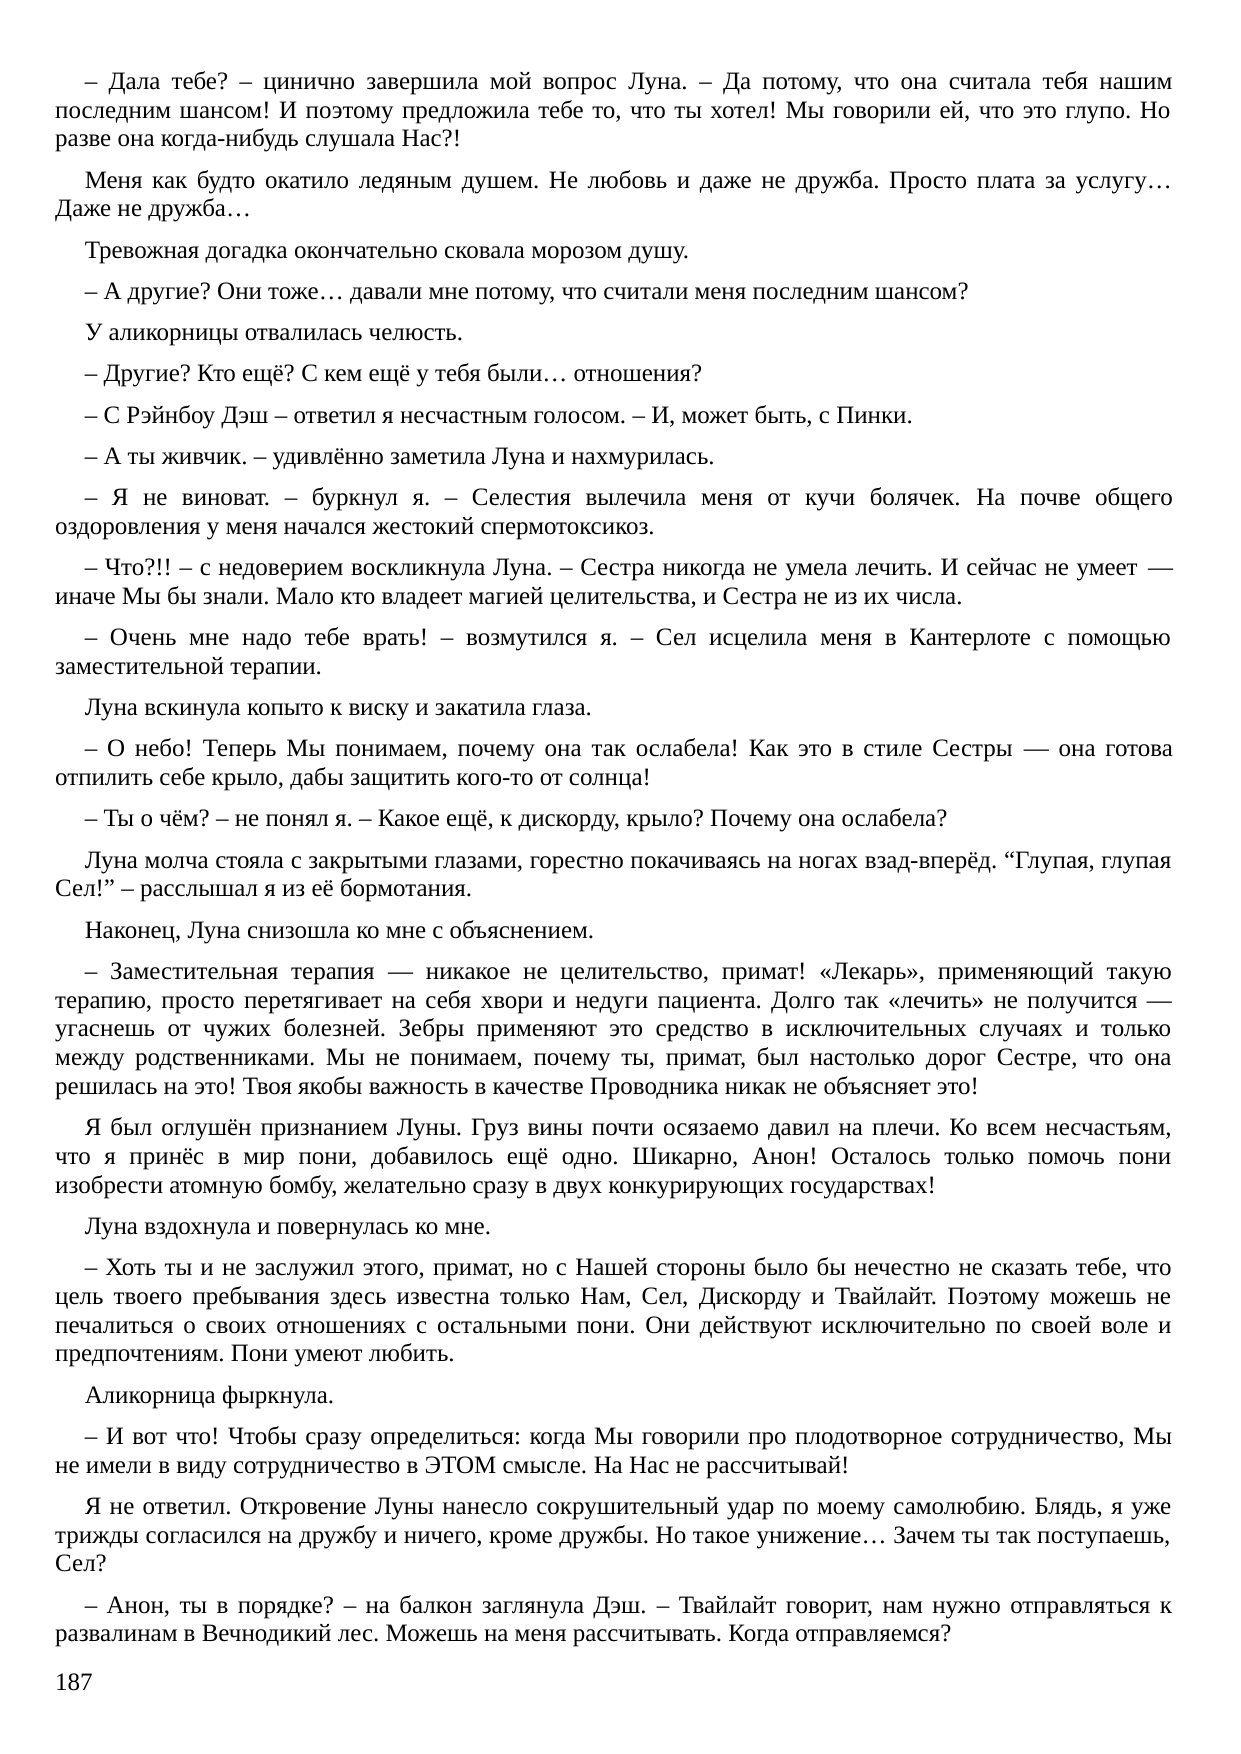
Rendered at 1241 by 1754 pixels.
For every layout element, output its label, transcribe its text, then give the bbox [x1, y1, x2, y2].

text У аликорницы отвалилась челюсть. [55, 317, 1173, 346]
text – Заместительная терапия — никакое не целительство, примат! «Лекарь», применяющий такую терапию, просто перетягивает на себя хвори и недуги пациента. Долго так «лечить» не получится — угаснешь от чужих болезней. Зебры применяют это средство в исключительных случаях и только между родственниками. Мы не понимаем, почему ты, примат, был настолько дорог Сестре, что она решилась на это! Твоя якобы важность в качестве Проводника никак не объясняет это! [55, 956, 1173, 1100]
text Тревожная догадка окончательно сковала морозом душу. [55, 235, 1173, 263]
text – Что?!! – с недоверием воскликнула Луна. – Сестра никогда не умела лечить. И сейчас не умеет — иначе Мы бы знали. Мало кто владеет магией целительства, и Сестра не из их числа. [55, 552, 1173, 610]
text – Другие? Кто ещё? С кем ещё у тебя были… отношения? [55, 358, 1173, 387]
text – Хоть ты и не заслужил этого, примат, но с Нашей стороны было бы нечестно не сказать тебе, что цель твоего пребывания здесь известна только Нам, Сел, Дискорду и Твайлайт. Поэтому можешь не печалиться о своих отношениях с остальными пони. Они действуют исключительно по своей воле и предпочтениям. Пони умеют любить. [55, 1252, 1173, 1367]
text – Я не виноват. – буркнул я. – Селестия вылечила меня от кучи болячек. На почве общего оздоровления у меня начался жестокий спермотоксикоз. [55, 482, 1173, 540]
text – Ты о чём? – не понял я. – Какое ещё, к дискорду, крыло? Почему она ослабела? [55, 803, 1173, 832]
text – Анон, ты в порядке? – на балкон заглянула Дэш. – Твайлайт говорит, нам нужно отправляться к развалинам в Вечнодикий лес. Можешь на меня рассчитывать. Когда отправляемся? [55, 1590, 1173, 1647]
text Луна вскинула копыто к виску и закатила глаза. [55, 692, 1173, 721]
text – С Рэйнбоу Дэш – ответил я несчастным голосом. – И, может быть, с Пинки. [55, 400, 1173, 428]
text – И вот что! Чтобы сразу определиться: когда Мы говорили про плодотворное сотрудничество, Мы не имели в виду сотрудничество в ЭТОМ смысле. На Нас не рассчитывай! [55, 1421, 1173, 1478]
text – А другие? Они тоже… давали мне потому, что считали меня последним шансом? [55, 276, 1173, 305]
text – Очень мне надо тебе врать! – возмутился я. – Сел исцелила меня в Кантерлоте с помощью заместительной терапии. [55, 622, 1173, 680]
text – О небо! Теперь Мы понимаем, почему она так ослабела! Как это в стиле Сестры — она готова отпилить себе крыло, дабы защитить кого-то от солнца! [55, 733, 1173, 791]
text Луна молча стояла с закрытыми глазами, горестно покачиваясь на ногах взад-вперёд. “Глупая, глупая Сел!” – расслышал я из её бормотания. [55, 845, 1173, 902]
text Я был оглушён признанием Луны. Груз вины почти осязаемо давил на плечи. Ко всем несчастьям, что я принёс в мир пони, добавилось ещё одно. Шикарно, Анон! Осталось только помочь пони изобрести атомную бомбу, желательно сразу в двух конкурирующих государствах! [55, 1112, 1173, 1198]
text Меня как будто окатило ледяным душем. Не любовь и даже не дружба. Просто плата за услугу… Даже не дружба… [55, 165, 1173, 222]
text Наконец, Луна снизошла ко мне с объяснением. [55, 915, 1173, 943]
text Я не ответил. Откровение Луны нанесло сокрушительный удар по моему самолюбию. Блядь, я уже трижды согласился на дружбу и ничего, кроме дружбы. Но такое унижение… Зачем ты так поступаешь, Сел? [55, 1491, 1173, 1577]
text Аликорница фыркнула. [55, 1380, 1173, 1408]
text Луна вздохнула и повернулась ко мне. [55, 1211, 1173, 1240]
text – А ты живчик. – удивлённо заметила Луна и нахмурилась. [55, 441, 1173, 470]
text – Дала тебе? – цинично завершила мой вопрос Луна. – Да потому, что она считала тебя нашим последним шансом! И поэтому предложила тебе то, что ты хотел! Мы говорили ей, что это глупо. Но разве она когда-нибудь слушала Нас?! [55, 66, 1173, 152]
